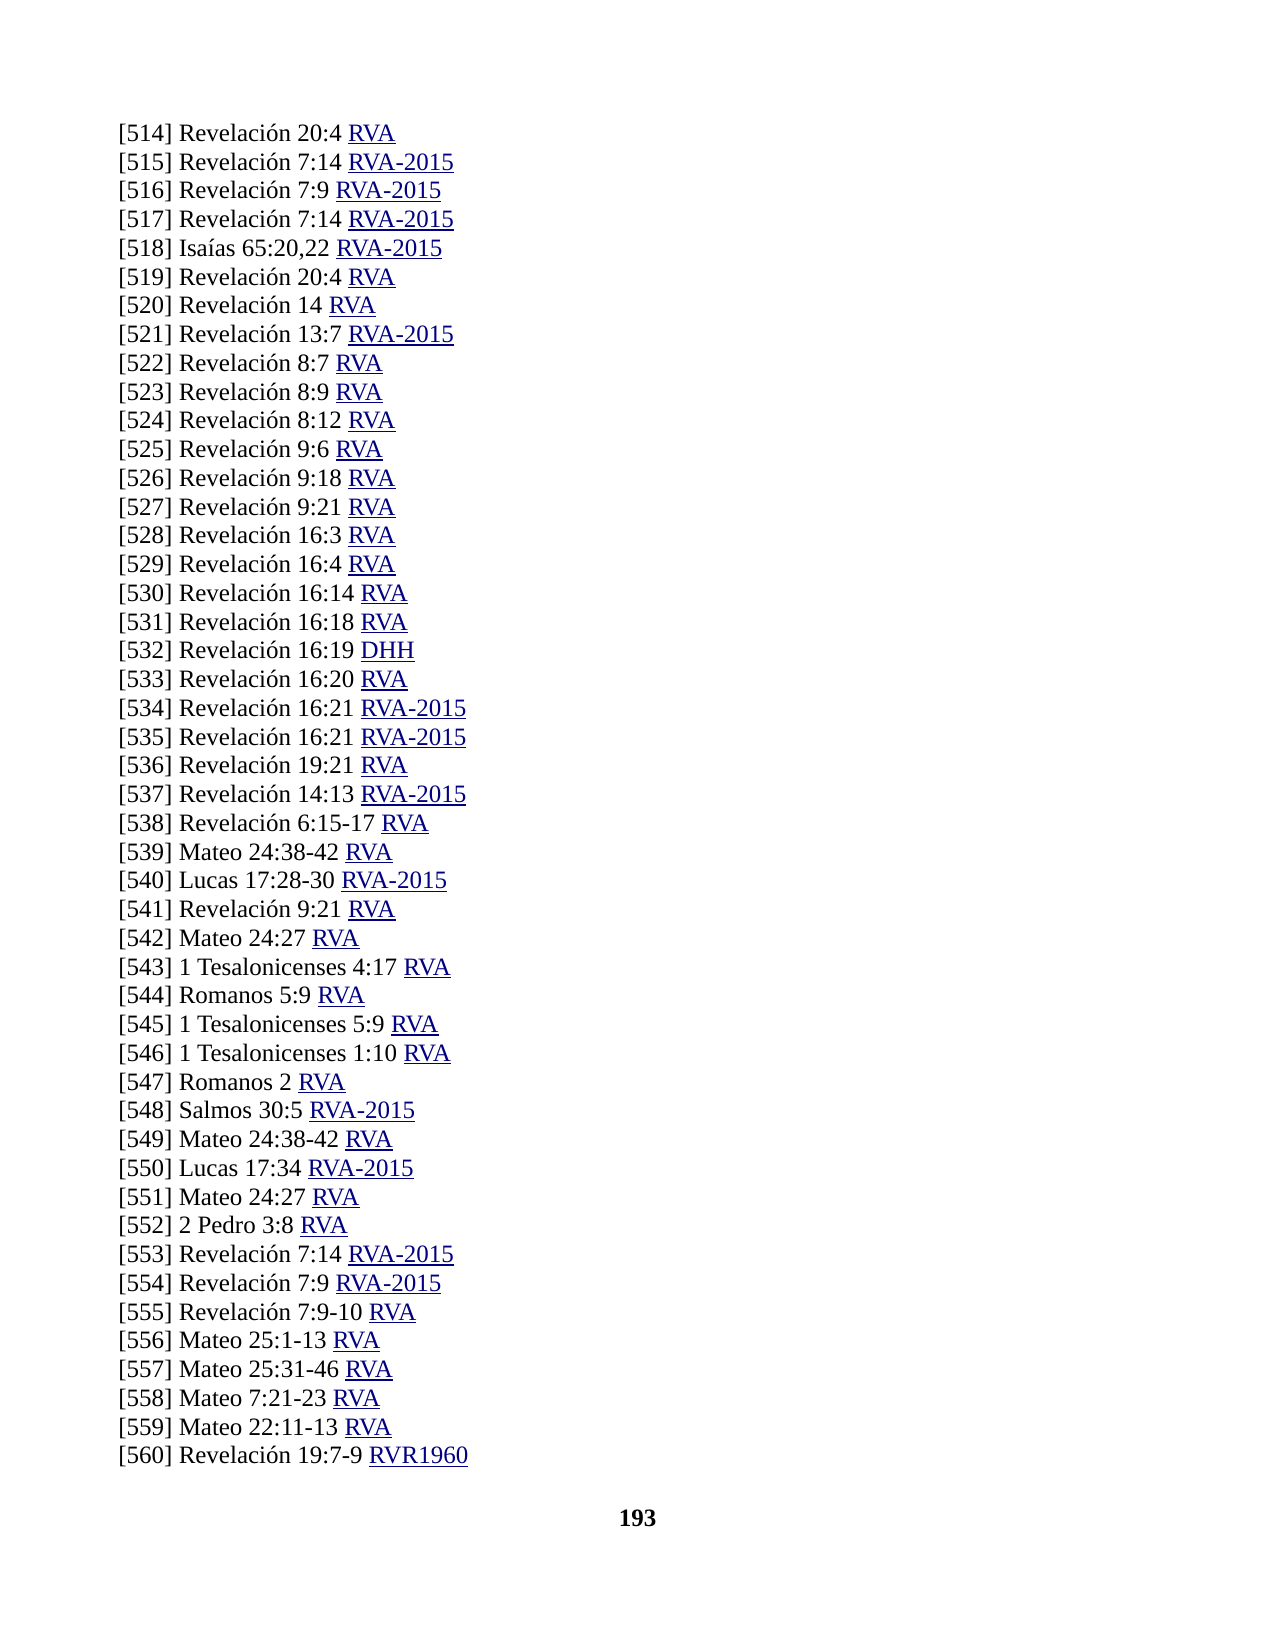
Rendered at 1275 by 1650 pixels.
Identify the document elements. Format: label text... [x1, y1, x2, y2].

text Lucas 17:34 RVA-2015 [118, 1153, 1157, 1182]
text Revelación 7:14 RVA-2015 [118, 147, 1157, 176]
text Mateo 24:38-42 RVA [118, 1124, 1157, 1153]
text Lucas 17:28-30 RVA-2015 [118, 866, 1157, 894]
text 1 Tesalonicenses 1:10 RVA [118, 1038, 1157, 1067]
text Revelación 7:14 RVA-2015 [118, 1239, 1157, 1268]
text Revelación 20:4 RVA [118, 262, 1157, 291]
text Revelación 16:4 RVA [118, 549, 1157, 578]
text Revelación 16:19 DHH [118, 636, 1157, 664]
text 1 Tesalonicenses 5:9 RVA [118, 1009, 1157, 1038]
text Mateo 22:11-13 RVA [118, 1412, 1157, 1441]
text Revelación 9:21 RVA [118, 492, 1157, 521]
text Mateo 24:27 RVA [118, 1182, 1157, 1211]
text 1 Tesalonicenses 4:17 RVA [118, 952, 1157, 981]
text Revelación 7:9-10 RVA [118, 1297, 1157, 1326]
text Revelación 7:9 RVA-2015 [118, 176, 1157, 204]
text Revelación 9:21 RVA [118, 894, 1157, 923]
text Revelación 19:21 RVA [118, 751, 1157, 779]
text Mateo 7:21-23 RVA [118, 1383, 1157, 1412]
text Revelación 16:18 RVA [118, 607, 1157, 636]
text Revelación 16:21 RVA-2015 [118, 722, 1157, 751]
text Revelación 7:14 RVA-2015 [118, 204, 1157, 233]
text Revelación 8:7 RVA [118, 348, 1157, 377]
text Revelación 16:21 RVA-2015 [118, 693, 1157, 722]
text Revelación 16:14 RVA [118, 578, 1157, 607]
text 2 Pedro 3:8 RVA [118, 1211, 1157, 1239]
text Revelación 16:20 RVA [118, 664, 1157, 693]
text Mateo 25:1-13 RVA [118, 1326, 1157, 1354]
text Revelación 8:9 RVA [118, 377, 1157, 406]
text Revelación 9:6 RVA [118, 434, 1157, 463]
text Revelación 20:4 RVA [118, 118, 1157, 147]
text Romanos 5:9 RVA [118, 981, 1157, 1009]
text Revelación 14 RVA [118, 291, 1157, 319]
text Revelación 13:7 RVA-2015 [118, 319, 1157, 348]
text Revelación 14:13 RVA-2015 [118, 779, 1157, 808]
text Revelación 16:3 RVA [118, 521, 1157, 549]
text Revelación 8:12 RVA [118, 406, 1157, 434]
text Mateo 24:27 RVA [118, 923, 1157, 952]
text Mateo 25:31-46 RVA [118, 1354, 1157, 1383]
text Revelación 19:7-9 RVR1960 [118, 1441, 1157, 1469]
text Isaías 65:20,22 RVA-2015 [118, 233, 1157, 262]
text Revelación 7:9 RVA-2015 [118, 1268, 1157, 1297]
text Revelación 9:18 RVA [118, 463, 1157, 492]
text Revelación 6:15-17 RVA [118, 808, 1157, 837]
text Mateo 24:38-42 RVA [118, 837, 1157, 866]
text Romanos 2 RVA [118, 1067, 1157, 1096]
text Salmos 30:5 RVA-2015 [118, 1096, 1157, 1124]
